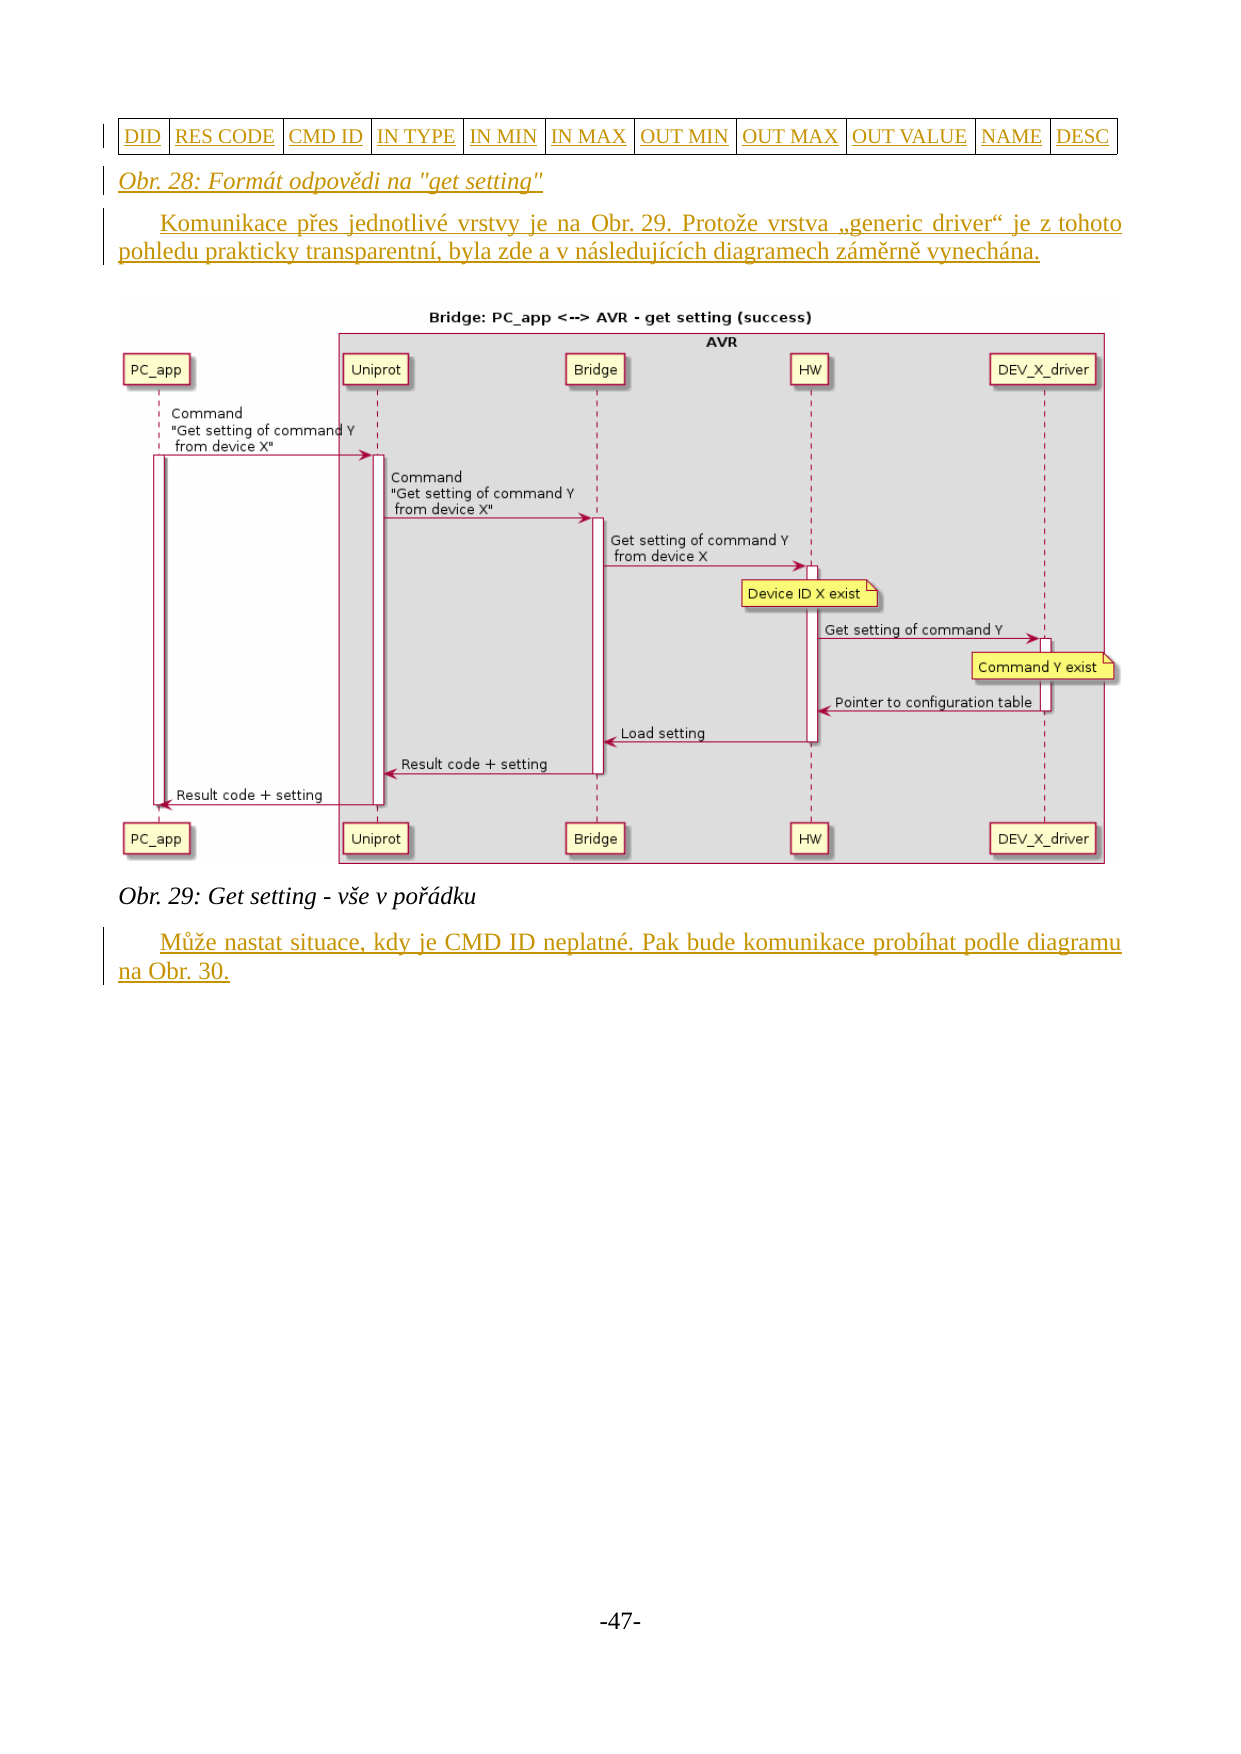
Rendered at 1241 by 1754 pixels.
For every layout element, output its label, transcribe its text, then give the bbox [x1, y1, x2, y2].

table_header IN MAX [546, 119, 634, 154]
table_header NAME [976, 119, 1050, 154]
table_header IN TYPE [372, 119, 463, 154]
table_header DID [119, 119, 169, 154]
text Obr. 29: Get setting - vše v pořádku [118, 864, 1122, 910]
table_header OUT MAX [737, 119, 846, 154]
text Obr. 28: Formát odpovědi na "get setting" [118, 166, 1122, 195]
picture [118, 301, 1123, 864]
text Komunikace přes jednotlivé vrstvy je na Obr. 29. Protože vrstva „generic driver“ je z tohoto pohledu prakticky transparentní, byla zde a v následujících diagramech záměrně vynechána. [118, 208, 1122, 265]
table_header OUT MIN [635, 119, 736, 154]
table_header OUT VALUE [847, 119, 975, 154]
table_header DESC [1051, 119, 1117, 154]
table_header IN MIN [464, 119, 545, 154]
table_header RES CODE [170, 119, 283, 154]
text [118, 278, 1122, 301]
text Může nastat situace, kdy je CMD ID neplatné. Pak bude komunikace probíhat podle diagramu na Obr. 30. [118, 910, 1122, 985]
table_header CMD ID [284, 119, 371, 154]
